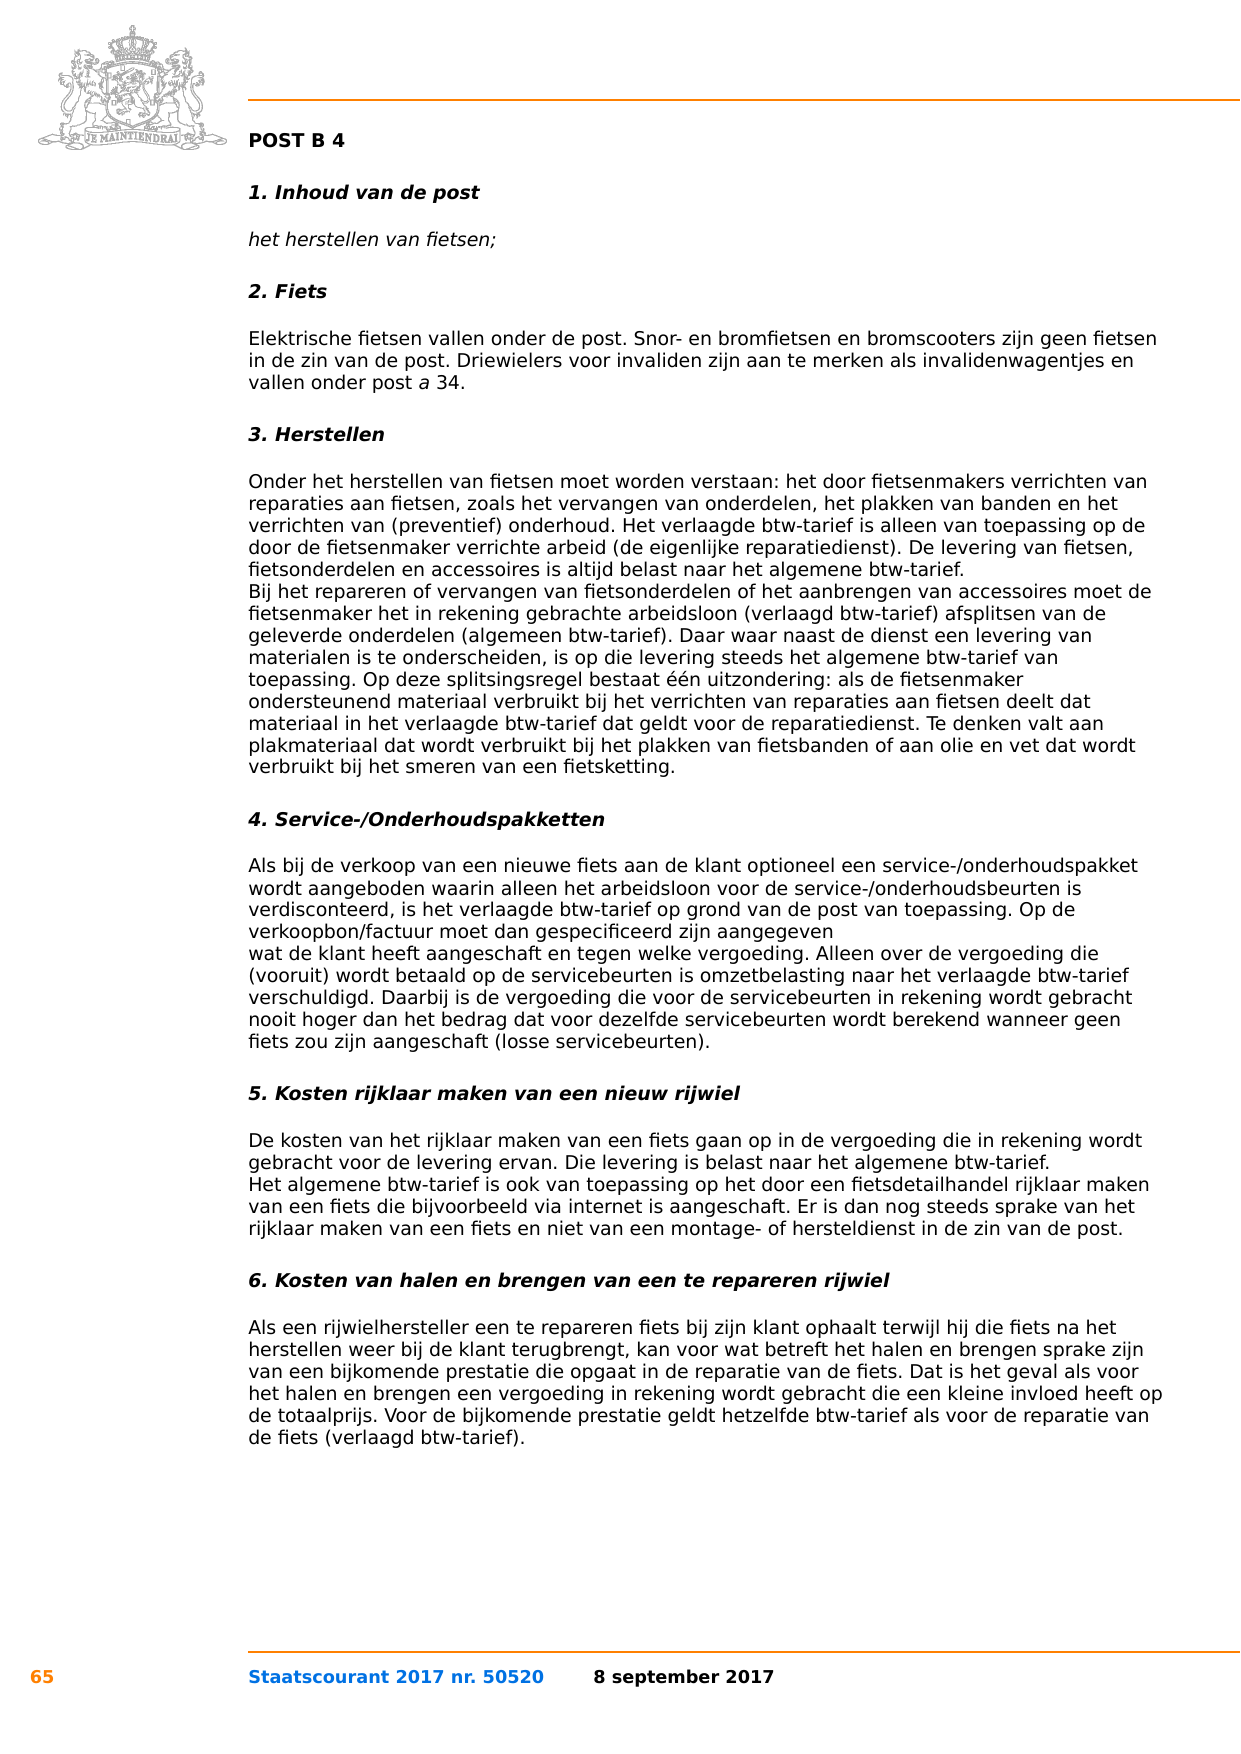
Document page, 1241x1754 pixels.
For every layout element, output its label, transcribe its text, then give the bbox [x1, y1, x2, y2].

subtitle 2. Fiets [248, 281, 1163, 303]
subtitle POST B 4 [248, 130, 1163, 152]
subtitle 3. Herstellen [248, 424, 1163, 446]
text Als een rijwielhersteller een te repareren fiets bij zijn klant ophaalt terwijl hij die fiets na het herstellen weer bij de klant terugbrengt, kan voor wat betreft het halen en brengen sprake zijn van een bijkomende prestatie die opgaat in de reparatie van de fiets. Dat is het geval als voor het halen en brengen een vergoeding in rekening wordt gebracht die een kleine invloed heeft op de totaalprijs. Voor de bijkomende prestatie geldt hetzelfde btw-tarief als voor de reparatie van de fiets (verlaagd btw-tarief). [248, 1317, 1163, 1449]
text Het algemene btw-tarief is ook van toepassing op het door een fietsdetailhandel rijklaar maken van een fiets die bijvoorbeeld via internet is aangeschaft. Er is dan nog steeds sprake van het rijklaar maken van een fiets en niet van een montage- of hersteldienst in de zin van de post. [248, 1174, 1163, 1240]
text De kosten van het rijklaar maken van een fiets gaan op in de vergoeding die in rekening wordt gebracht voor de levering ervan. Die levering is belast naar het algemene btw-tarief. [248, 1130, 1163, 1174]
text wat de klant heeft aangeschaft en tegen welke vergoeding. Alleen over de vergoeding die (vooruit) wordt betaald op de servicebeurten is omzetbelasting naar het verlaagde btw-tarief verschuldigd. Daarbij is de vergoeding die voor de servicebeurten in rekening wordt gebracht nooit hoger dan het bedrag dat voor dezelfde servicebeurten wordt berekend wanneer geen fiets zou zijn aangeschaft (losse servicebeurten). [248, 943, 1163, 1053]
text Als bij de verkoop van een nieuwe fiets aan de klant optioneel een service-/onderhoudspakket wordt aangeboden waarin alleen het arbeidsloon voor de service-/onderhoudsbeurten is verdisconteerd, is het verlaagde btw-tarief op grond van de post van toepassing. Op de verkoopbon/factuur moet dan gespecificeerd zijn aangegeven [248, 855, 1163, 943]
text het herstellen van fietsen; [248, 229, 1163, 251]
text Elektrische fietsen vallen onder de post. Snor- en bromfietsen en bromscooters zijn geen fietsen in de zin van de post. Driewielers voor invaliden zijn aan te merken als invalidenwagentjes en vallen onder post a 34. [248, 328, 1163, 394]
subtitle 6. Kosten van halen en brengen van een te repareren rijwiel [248, 1270, 1163, 1292]
text Bij het repareren of vervangen van fietsonderdelen of het aanbrengen van accessoires moet de fietsenmaker het in rekening gebrachte arbeidsloon (verlaagd btw-tarief) afsplitsen van de geleverde onderdelen (algemeen btw-tarief). Daar waar naast de dienst een levering van materialen is te onderscheiden, is op die levering steeds het algemene btw-tarief van toepassing. Op deze splitsingsregel bestaat één uitzondering: als de fietsenmaker ondersteunend materiaal verbruikt bij het verrichten van reparaties aan fietsen deelt dat materiaal in het verlaagde btw-tarief dat geldt voor de reparatiedienst. Te denken valt aan plakmateriaal dat wordt verbruikt bij het plakken van fietsbanden of aan olie en vet dat wordt verbruikt bij het smeren van een fietsketting. [248, 581, 1163, 778]
subtitle 4. Service-/Onderhoudspakketten [248, 808, 1163, 830]
picture [38, 25, 227, 150]
text Onder het herstellen van fietsen moet worden verstaan: het door fietsenmakers verrichten van reparaties aan fietsen, zoals het vervangen van onderdelen, het plakken van banden en het verrichten van (preventief) onderhoud. Het verlaagde btw-tarief is alleen van toepassing op de door de fietsenmaker verrichte arbeid (de eigenlijke reparatiedienst). De levering van fietsen, fietsonderdelen en accessoires is altijd belast naar het algemene btw-tarief. [248, 471, 1163, 581]
subtitle 5. Kosten rijklaar maken van een nieuw rijwiel [248, 1083, 1163, 1105]
subtitle 1. Inhoud van de post [248, 182, 1163, 204]
